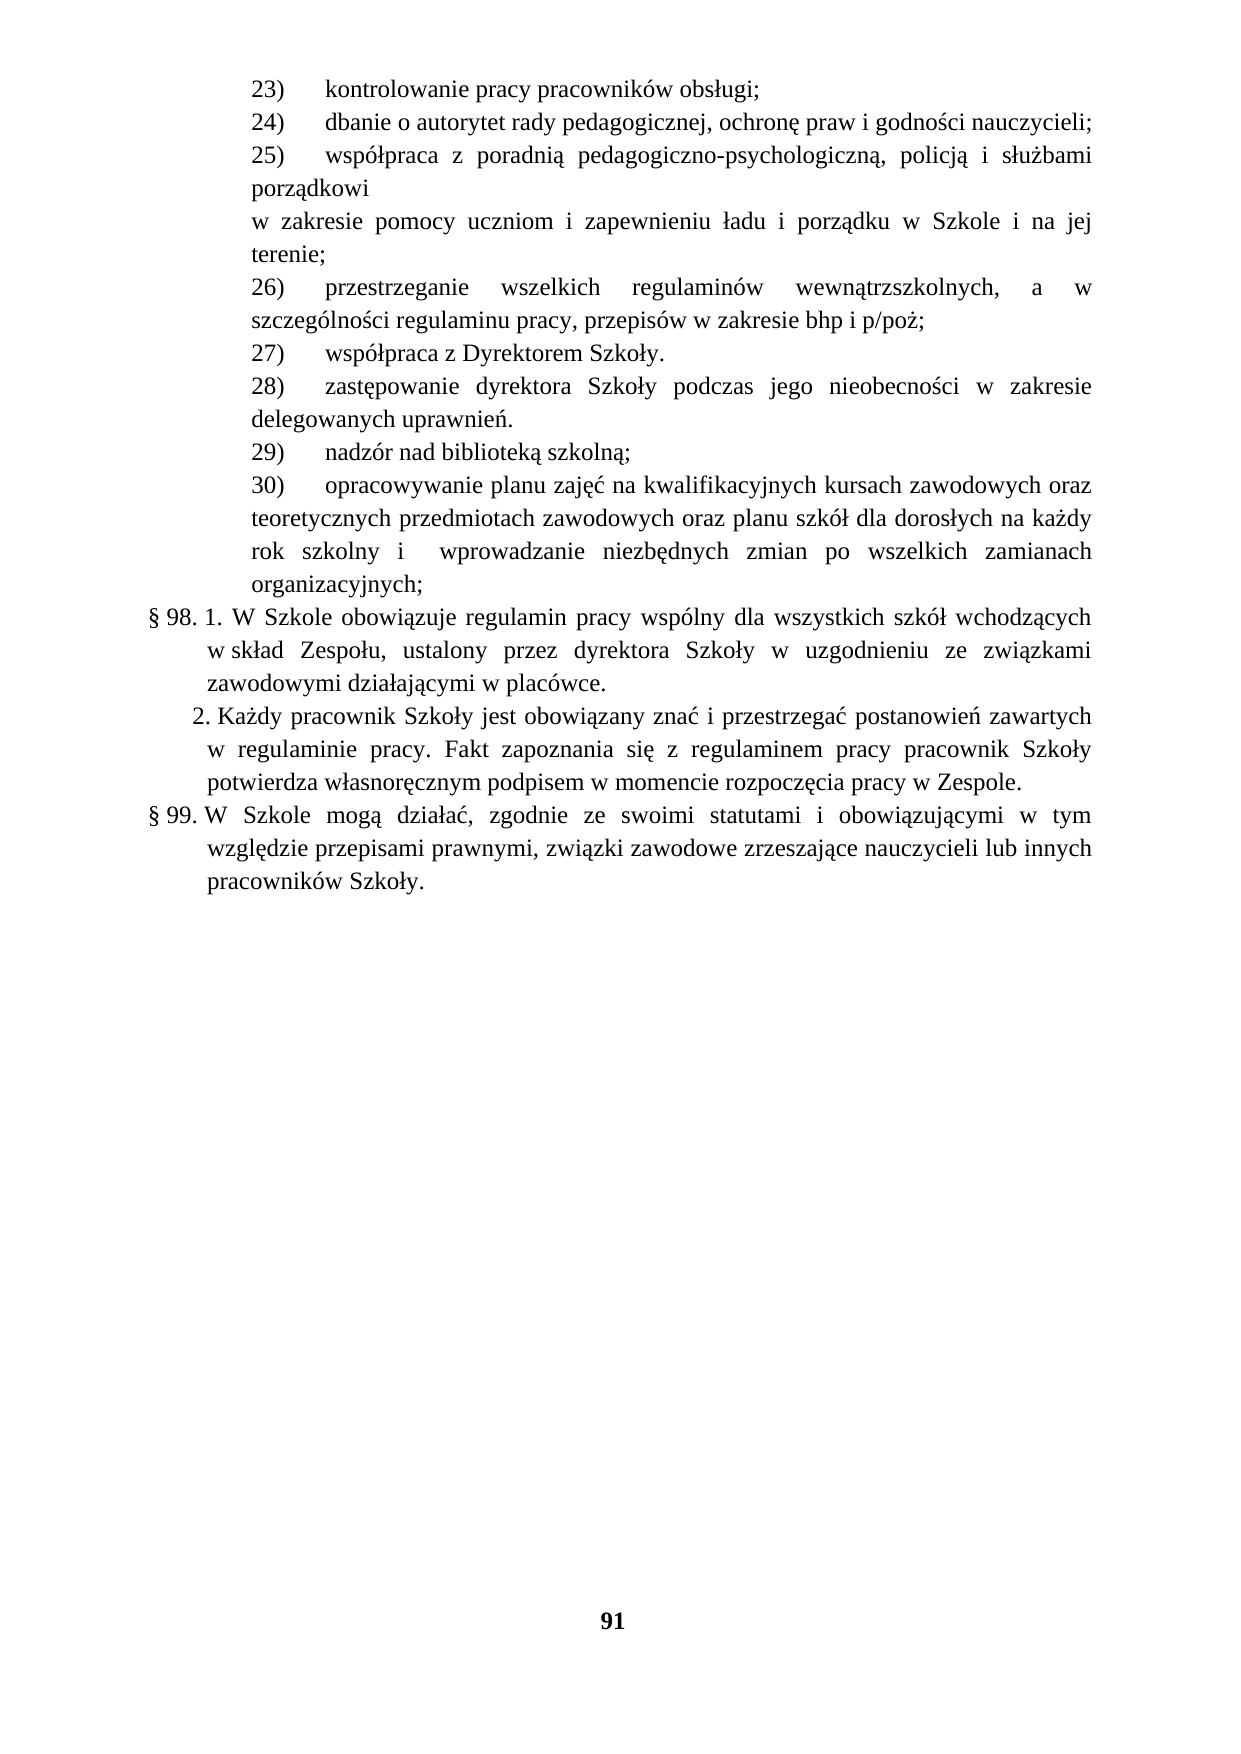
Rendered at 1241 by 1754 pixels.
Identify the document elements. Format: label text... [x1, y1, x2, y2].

list W Szkole mogą działać, zgodnie ze swoimi statutami i obowiązującymi w tym względzie przepisami prawnymi, związki zawodowe zrzeszające nauczycieli lub innych pracowników Szkoły. [148, 800, 1093, 895]
list 1. W Szkole obowiązuje regulamin pracy wspólny dla wszystkich szkół wchodzących w skład Zespołu, ustalony przez dyrektora Szkoły w uzgodnieniu ze związkami zawodowymi działającymi w placówce. [148, 602, 1093, 697]
list nadzór nad biblioteką szkolną; [251, 437, 1093, 466]
list przestrzeganie wszelkich regulaminów wewnątrzszkolnych, a w szczególności regulaminu pracy, przepisów w zakresie bhp i p/poż; [251, 272, 1093, 334]
list kontrolowanie pracy pracowników obsługi; [251, 74, 1093, 102]
list zastępowanie dyrektora Szkoły podczas jego nieobecności w zakresie delegowanych uprawnień. [251, 371, 1093, 433]
list współpraca z Dyrektorem Szkoły. [251, 338, 1093, 367]
list dbanie o autorytet rady pedagogicznej, ochronę praw i godności nauczycieli; [251, 107, 1093, 136]
list opracowywanie planu zajęć na kwalifikacyjnych kursach zawodowych oraz teoretycznych przedmiotach zawodowych oraz planu szkół dla dorosłych na każdy rok szkolny i wprowadzanie niezbędnych zmian po wszelkich zamianach organizacyjnych; [251, 470, 1093, 598]
list współpraca z poradnią pedagogiczno-psychologiczną, policją i służbami porządkowi w zakresie pomocy uczniom i zapewnieniu ładu i porządku w Szkole i na jej terenie; [251, 140, 1093, 268]
list Każdy pracownik Szkoły jest obowiązany znać i przestrzegać postanowień zawartych w regulaminie pracy. Fakt zapoznania się z regulaminem pracy pracownik Szkoły potwierdza własnoręcznym podpisem w momencie rozpoczęcia pracy w Zespole. [192, 701, 1093, 796]
